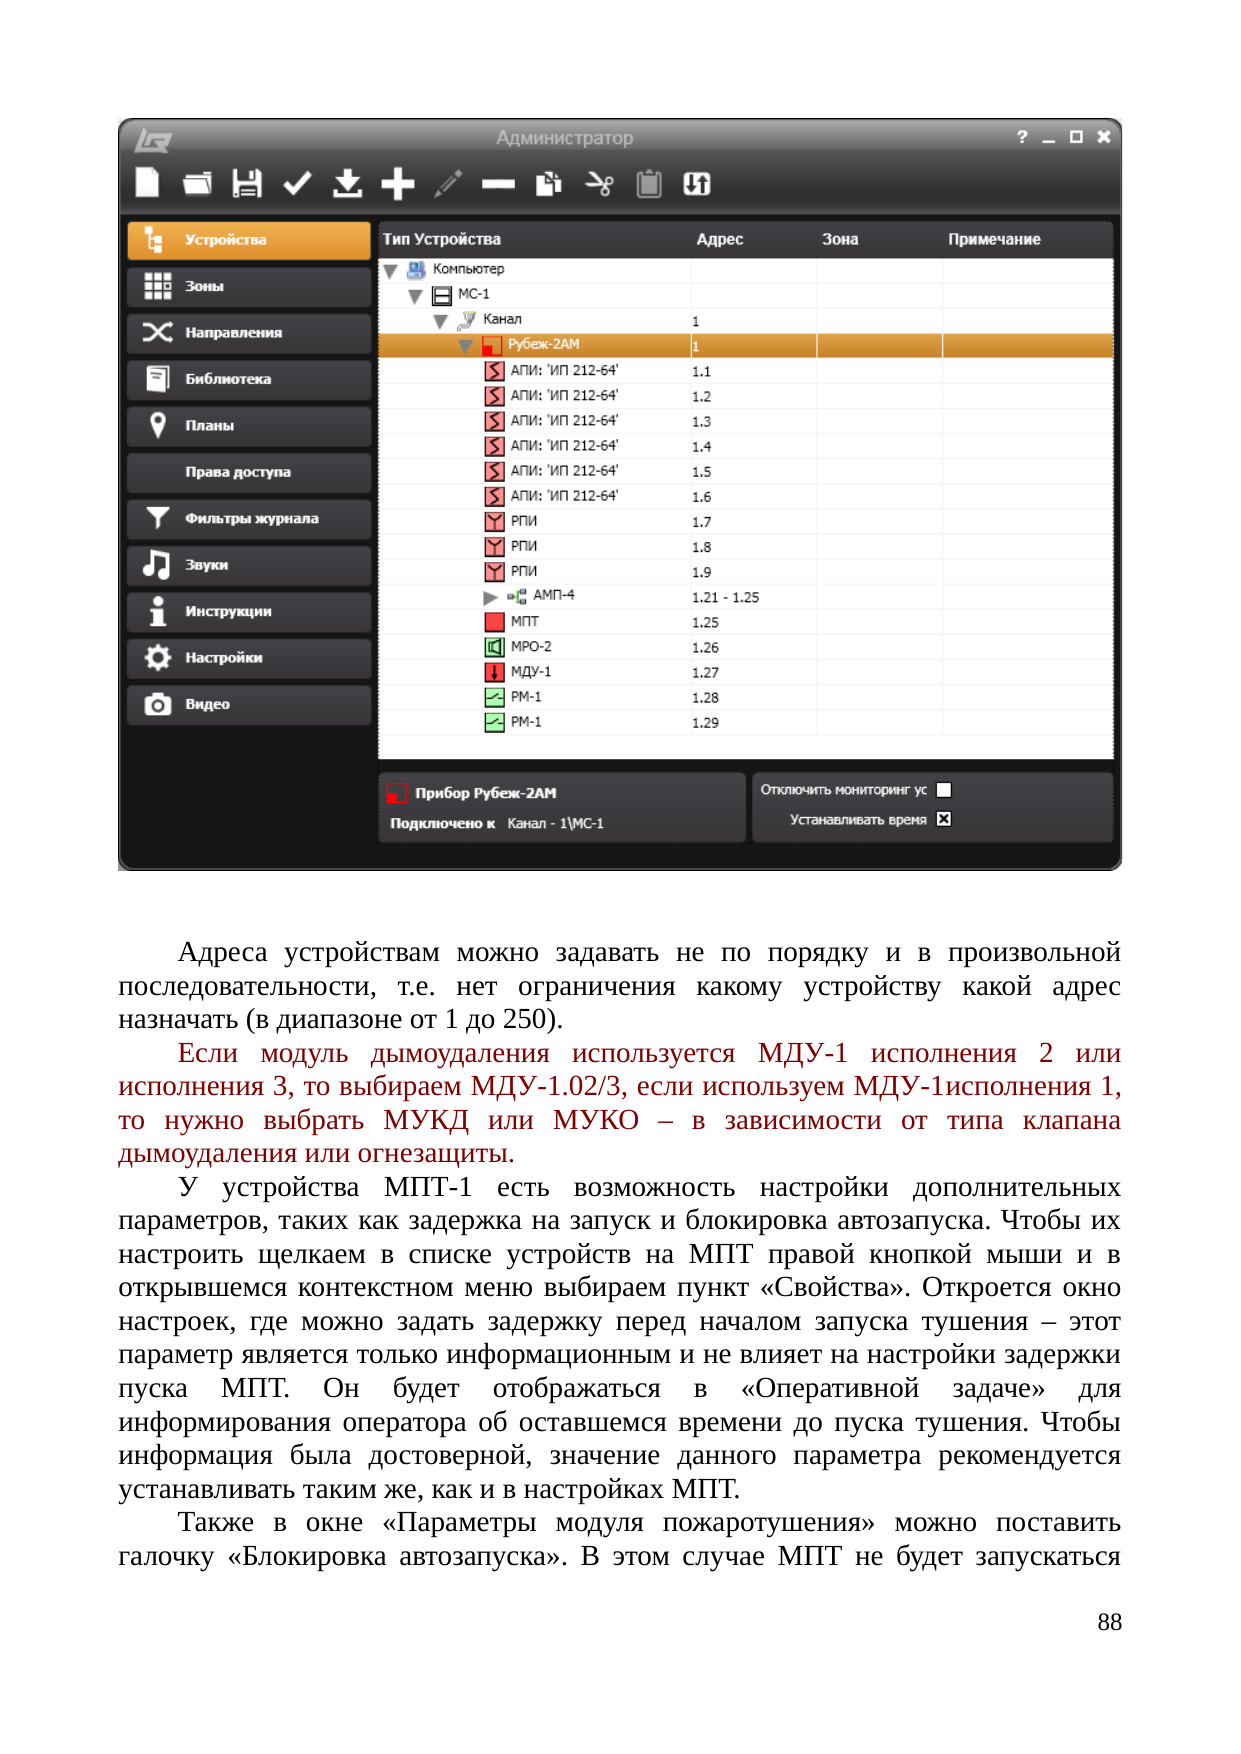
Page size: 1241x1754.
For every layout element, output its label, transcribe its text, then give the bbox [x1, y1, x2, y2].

text Если модуль дымоудаления используется МДУ-1 исполнения 2 или исполнения 3, то выбираем МДУ-1.02/3, если используем МДУ-1исполнения 1, то нужно выбрать МУКД или МУКО – в зависимости от типа клапана дымоудаления или огнезащиты. [118, 1035, 1122, 1169]
text Адреса устройствам можно задавать не по порядку и в произвольной последовательности, т.е. нет ограничения какому устройству какой адрес назначать (в диапазоне от 1 до 250). [118, 934, 1122, 1035]
text Также в окне «Параметры модуля пожаротушения» можно поставить галочку «Блокировка автозапуска». В этом случае МПТ не будет запускаться [118, 1504, 1122, 1571]
picture [118, 118, 1123, 871]
text У устройства МПТ-1 есть возможность настройки дополнительных параметров, таких как задержка на запуск и блокировка автозапуска. Чтобы их настроить щелкаем в списке устройств на МПТ правой кнопкой мыши и в открывшемся контекстном меню выбираем пункт «Свойства». Откроется окно настроек, где можно задать задержку перед началом запуска тушения – этот параметр является только информационным и не влияет на настройки задержки пуска МПТ. Он будет отображаться в «Оперативной задаче» для информирования оператора об оставшемся времени до пуска тушения. Чтобы информация была достоверной, значение данного параметра рекомендуется устанавливать таким же, как и в настройках МПТ. [118, 1169, 1122, 1504]
